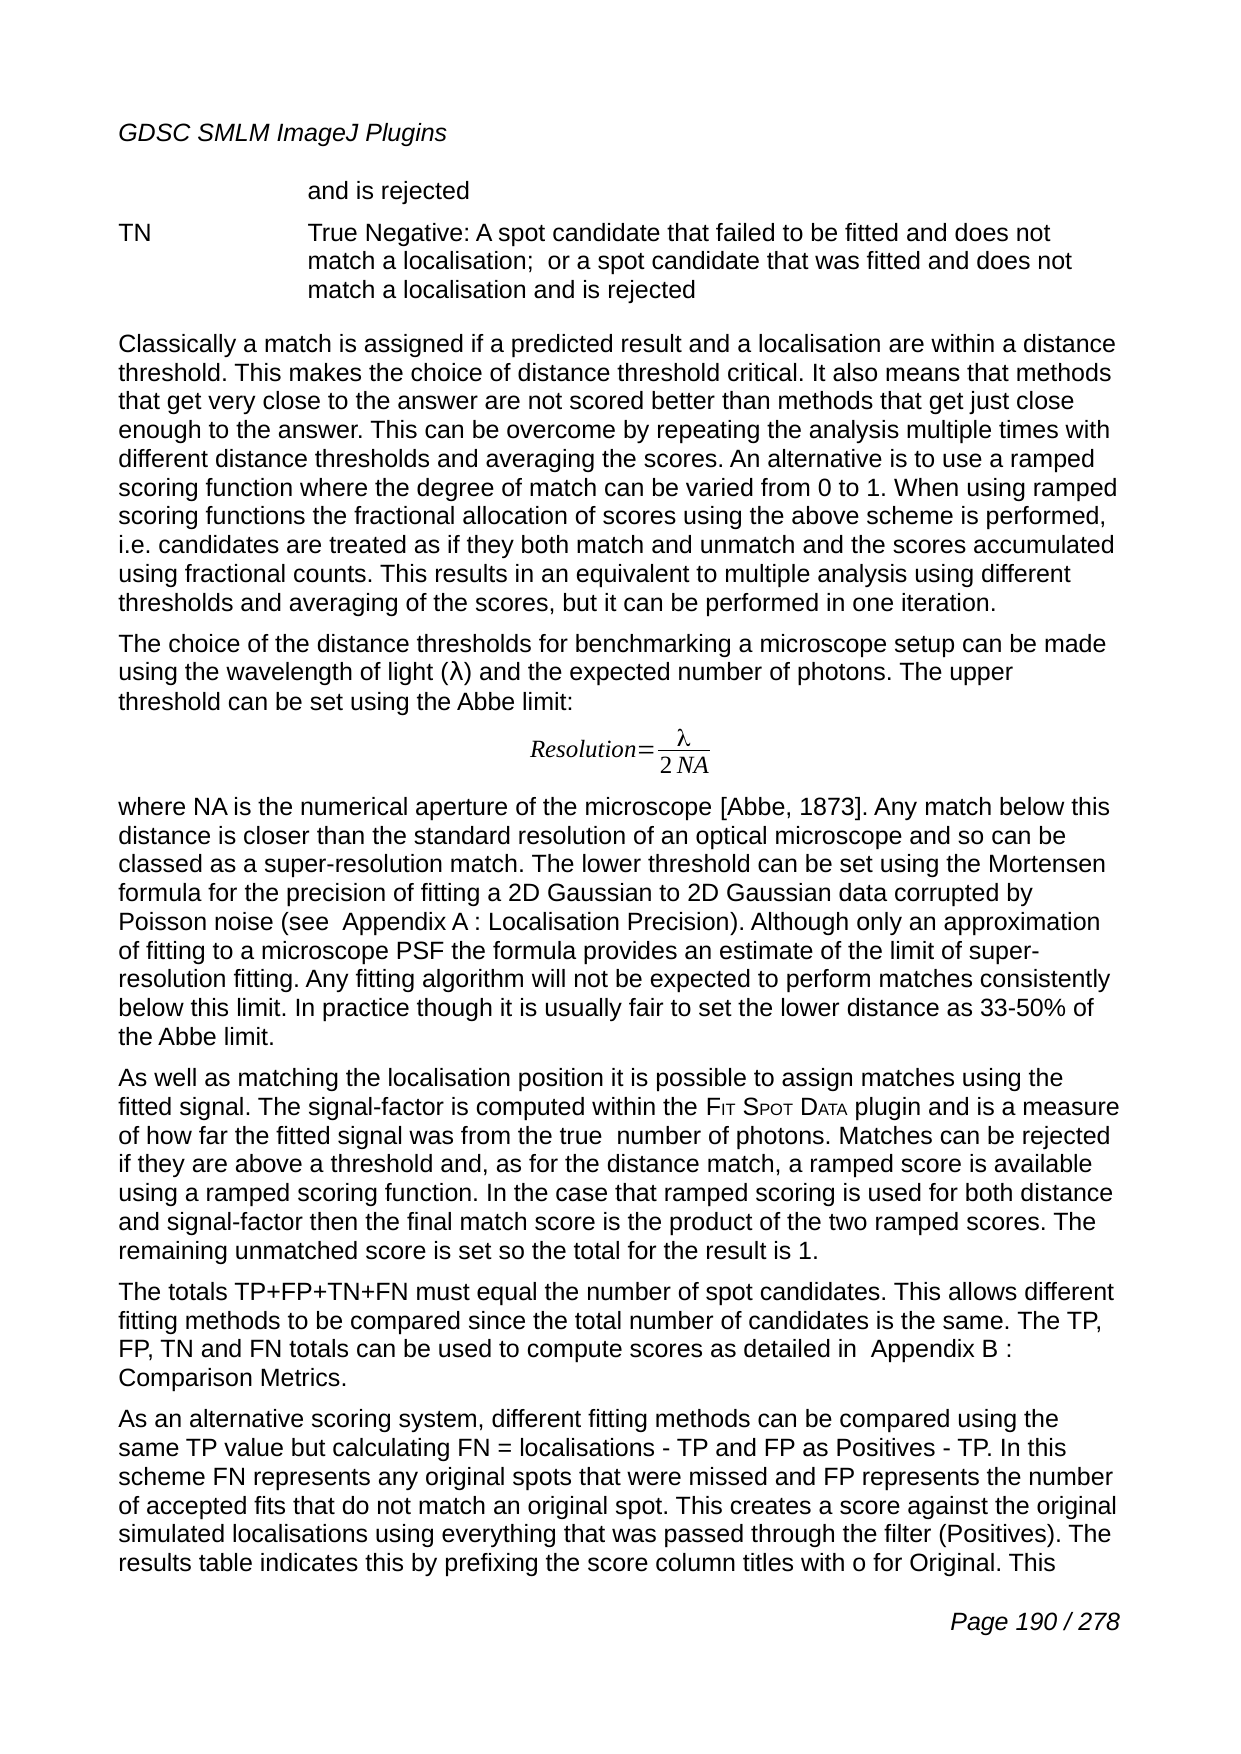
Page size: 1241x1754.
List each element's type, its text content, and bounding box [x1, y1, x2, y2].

text The choice of the distance thresholds for benchmarking a microscope setup can be made using the wavelength of light (λ) and the expected number of photons. The upper threshold can be set using the Abbe limit: [118, 629, 1122, 716]
text As an alternative scoring system, different fitting methods can be compared using the same TP value but calculating FN = localisations - TP and FP as Positives - TP. In this scheme FN represents any original spots that were missed and FP represents the number of accepted fits that do not match an original spot. This creates a score against the original simulated localisations using everything that was passed through the filter (Positives). The results table indicates this by prefixing the score column titles with o for Original. This [118, 1404, 1122, 1577]
table_cell [118, 176, 307, 218]
text where NA is the numerical aperture of the microscope [Abbe, 1873]. Any match below this distance is closer than the standard resolution of an optical microscope and so can be classed as a super-resolution match. The lower threshold can be set using the Mortensen formula for the precision of fitting a 2D Gaussian to 2D Gaussian data corrupted by Poisson noise (see Appendix A : Localisation Precision). Although only an approximation of fitting to a microscope PSF the formula provides an estimate of the limit of super-resolution fitting. Any fitting algorithm will not be expected to perform matches consistently below this limit. In practice though it is usually fair to set the lower distance as 33-50% of the Abbe limit. [118, 792, 1122, 1051]
table_cell TN [118, 218, 307, 316]
text The totals TP+FP+TN+FN must equal the number of spot candidates. This allows different fitting methods to be compared since the total number of candidates is the same. The TP, FP, TN and FN totals can be used to compute scores as detailed in Appendix B : Comparison Metrics. [118, 1277, 1122, 1392]
table_cell True Negative: A spot candidate that failed to be fitted and does not match a localisation; or a spot candidate that was fitted and does not match a localisation and is rejected [307, 218, 1123, 316]
text As well as matching the localisation position it is possible to assign matches using the fitted signal. The signal-factor is computed within the Fit Spot Data plugin and is a measure of how far the fitted signal was from the true number of photons. Matches can be rejected if they are above a threshold and, as for the distance match, a ramped score is available using a ramped scoring function. In the case that ramped scoring is used for both distance and signal-factor then the final match score is the product of the two ramped scores. The remaining unmatched score is set so the total for the result is 1. [118, 1063, 1122, 1264]
text Classically a match is assigned if a predicted result and a localisation are within a distance threshold. This makes the choice of distance threshold critical. It also means that methods that get very close to the answer are not scored better than methods that get just close enough to the answer. This can be overcome by repeating the analysis multiple times with different distance thresholds and averaging the scores. An alternative is to use a ramped scoring function where the degree of match can be varied from 0 to 1. When using ramped scoring functions the fractional allocation of scores using the above scheme is performed, i.e. candidates are treated as if they both match and unmatch and the scores accumulated using fractional counts. This results in an equivalent to multiple analysis using different thresholds and averaging of the scores, but it can be performed in one iteration. [118, 329, 1122, 616]
table_cell and is rejected [307, 176, 1123, 218]
